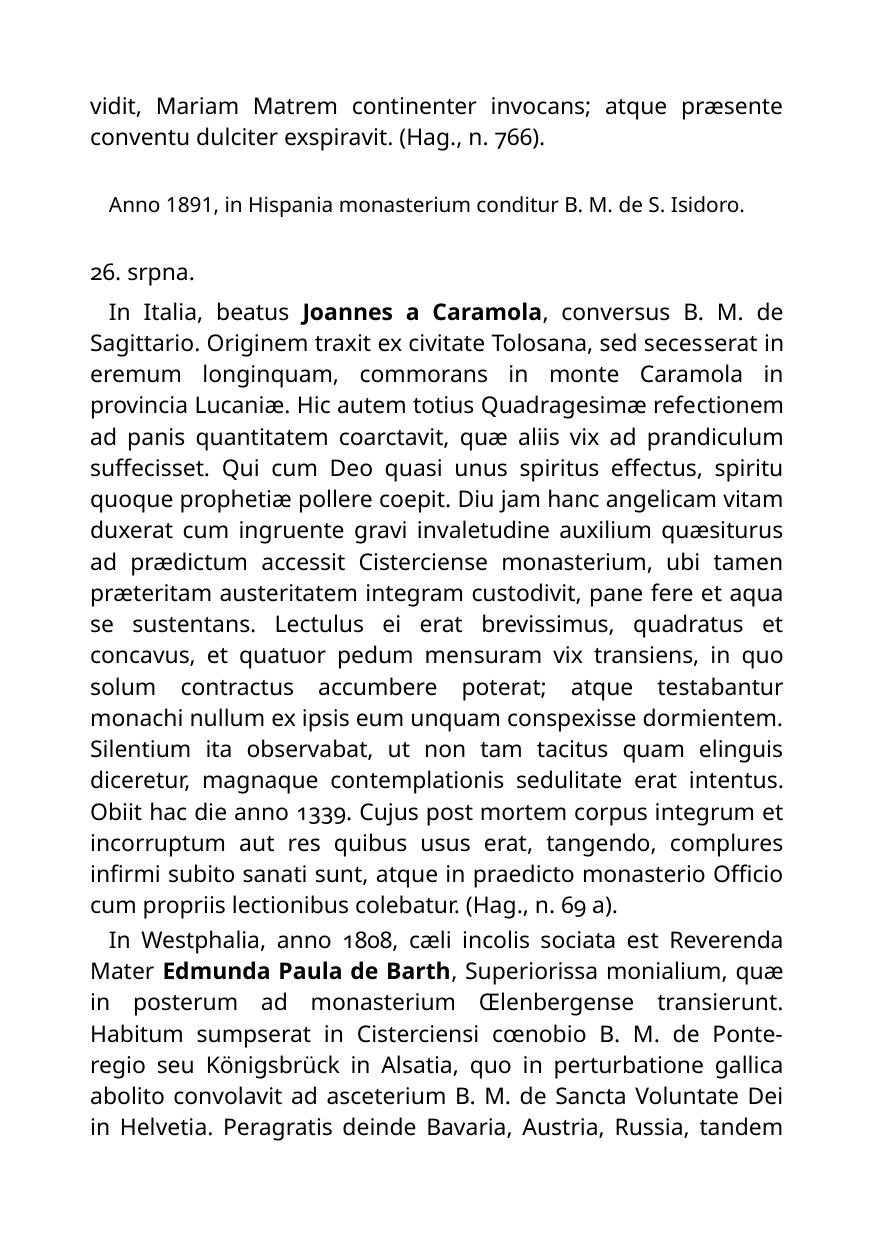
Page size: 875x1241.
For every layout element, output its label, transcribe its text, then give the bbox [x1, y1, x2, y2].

text Anno 1891, in Hispania monasterium conditur B. M. de S. Isidoro. [90, 190, 784, 218]
text vidit, Mariam Matrem continenter invocans; atque præsente conventu dul­citer exspiravit. (Hag., n. 766). [90, 90, 784, 152]
text 26. srpna. [90, 256, 784, 287]
text In Italia, beatus Joannes a Caramola, conversus B. M. de Sagittario. Originem traxit ex civitate Tolosana, sed seces­serat in eremum longinquam, commorans in monte Caramola in provincia Lucaniæ. Hic autem totius Quadragesimæ refe­ctionem ad panis quantitatem coarctavit, quæ aliis vix ad prandiculum suffecisset. Qui cum Deo quasi unus spiritus effectus, spiritu quoque prophetiæ pollere coepit. Diu jam hanc angelicam vitam duxerat cum ingruente gravi invaletudine auxilium quæsiturus ad prædictum accessit Cisterciense monasterium, ubi tamen præteritam austeritatem integram custodivit, pane fere et aqua se sustentans. Lectulus ei erat brevissimus, quadratus et concavus, et quatuor pedum men­suram vix transiens, in quo solum contractus accumbere poterat; atque testabantur monachi nullum ex ipsis eum unquam conspexisse dormientem. Silentium ita observabat, ut non tam tacitus quam elinguis diceretur, magnaque con­templationis sedulitate erat intentus. Obiit hac die anno 1339. Cujus post mortem corpus integrum et incorruptum aut res quibus usus erat, tangendo, complures infirmi subito sanati sunt, atque in praedicto monasterio Officio cum propriis lectionibus colebatur. (Hag., n. 69 a). [90, 296, 784, 921]
text In Westphalia, anno 1808, cæli incolis sociata est Reverenda Mater Edmunda Paula de Barth, Superiorissa monialium, quæ in posterum ad monasterium Œlenbergense transierunt. Habitum sumpserat in Cisterciensi cœnobio B. M. de Ponte-regio seu Königsbrück in Alsatia, quo in perturbatione gallica abolito convolavit ad asceterium B. M. de Sancta Voluntate Dei in Helvetia. Peragratis deinde Bavaria, Austria, Russia, tandem [90, 924, 784, 1142]
